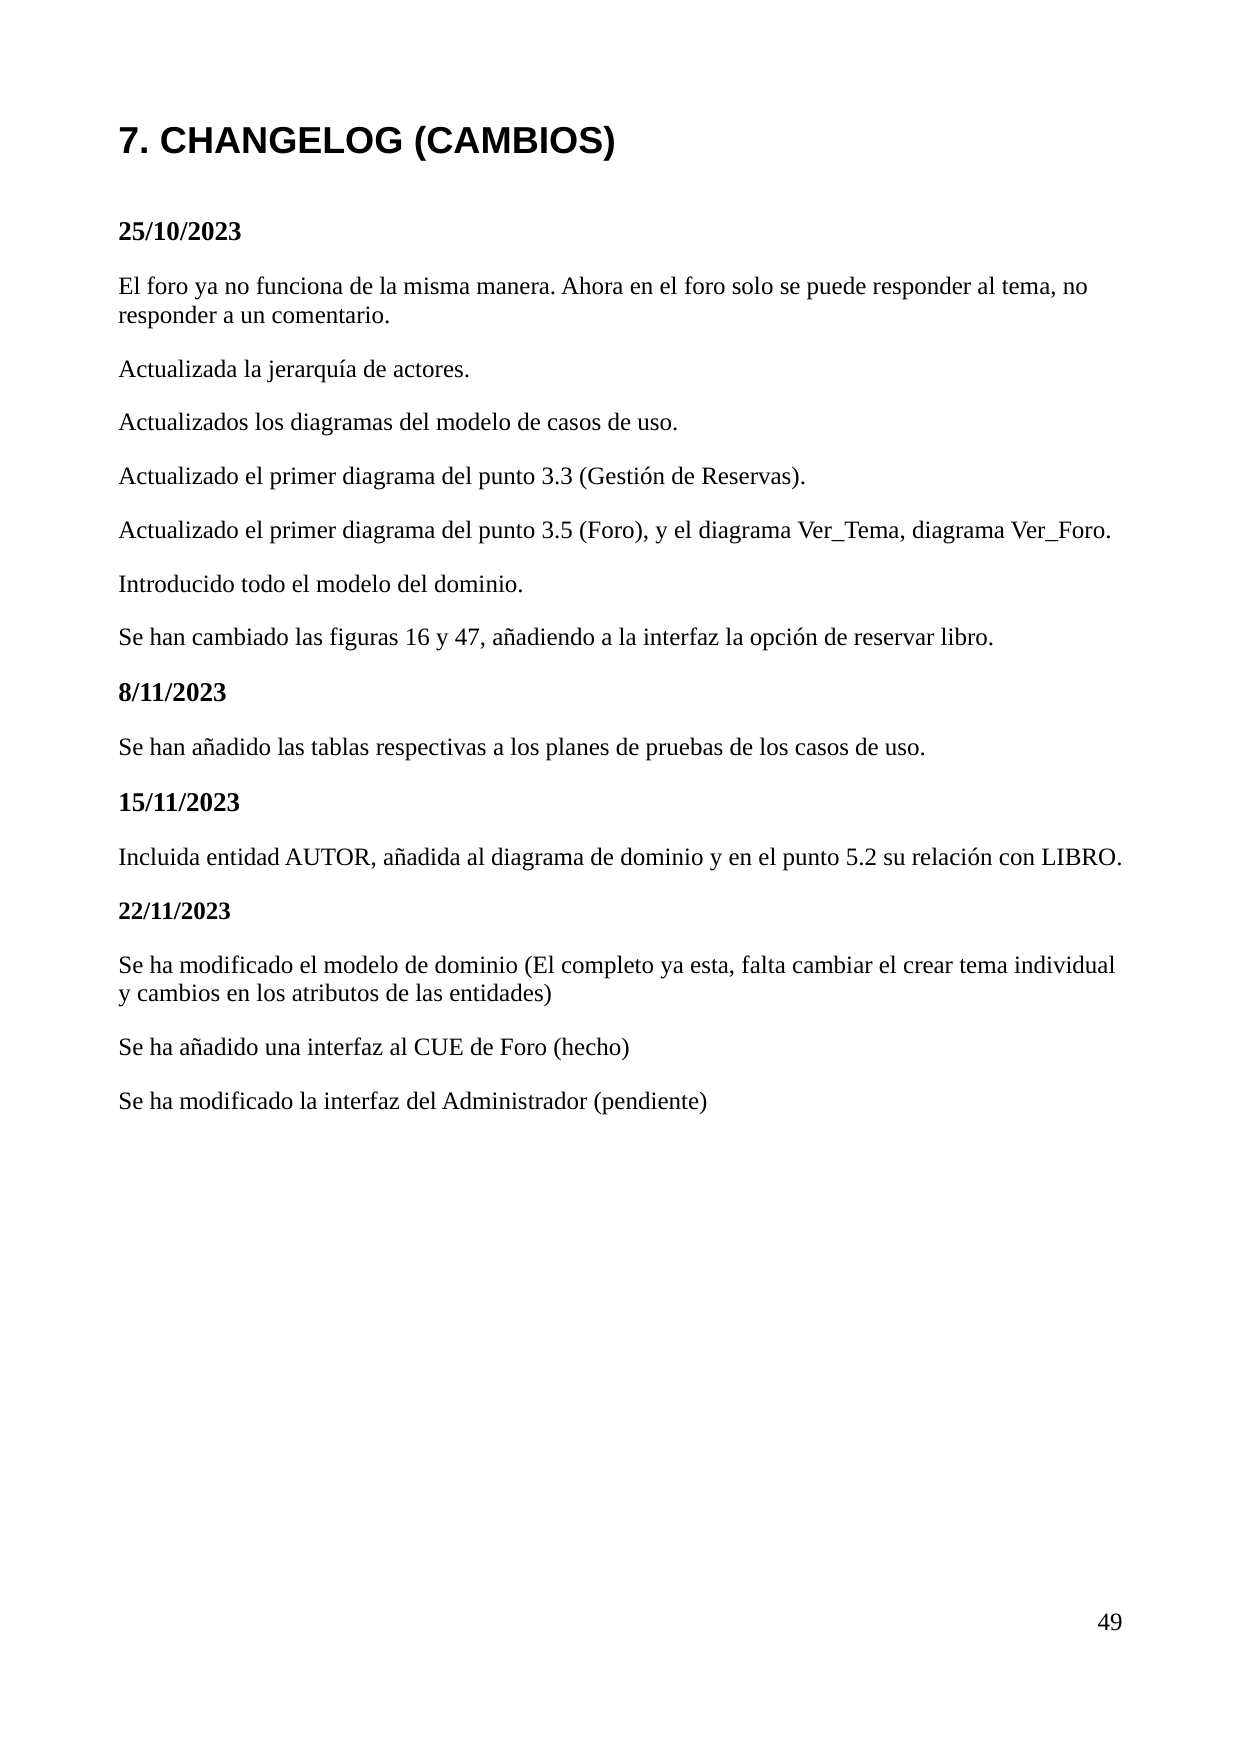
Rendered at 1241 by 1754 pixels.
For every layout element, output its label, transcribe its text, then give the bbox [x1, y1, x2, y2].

text 25/10/2023 [118, 215, 1122, 246]
text Actualizados los diagramas del modelo de casos de uso. [118, 407, 1122, 436]
text El foro ya no funciona de la misma manera. Ahora en el foro solo se puede responder al tema, no responder a un comentario. [118, 271, 1122, 329]
text 22/11/2023 [118, 896, 1122, 925]
text 8/11/2023 [118, 676, 1122, 707]
text Se ha modificado el modelo de dominio (El completo ya esta, falta cambiar el crear tema individual y cambios en los atributos de las entidades) [118, 950, 1122, 1007]
text Se ha modificado la interfaz del Administrador (pendiente) [118, 1086, 1122, 1115]
text Actualizado el primer diagrama del punto 3.3 (Gestión de Reservas). [118, 461, 1122, 490]
text Incluida entidad AUTOR, añadida al diagrama de dominio y en el punto 5.2 su relación con LIBRO. [118, 842, 1122, 871]
text Se han añadido las tablas respectivas a los planes de pruebas de los casos de uso. [118, 732, 1122, 761]
text Se ha añadido una interfaz al CUE de Foro (hecho) [118, 1032, 1122, 1061]
subtitle 7. CHANGELOG (CAMBIOS) [118, 118, 1122, 161]
text Se han cambiado las figuras 16 y 47, añadiendo a la interfaz la opción de reservar libro. [118, 622, 1122, 651]
text Introducido todo el modelo del dominio. [118, 569, 1122, 597]
text Actualizado el primer diagrama del punto 3.5 (Foro), y el diagrama Ver_Tema, diagrama Ver_Foro. [118, 515, 1122, 544]
text 15/11/2023 [118, 786, 1122, 817]
text Actualizada la jerarquía de actores. [118, 354, 1122, 382]
